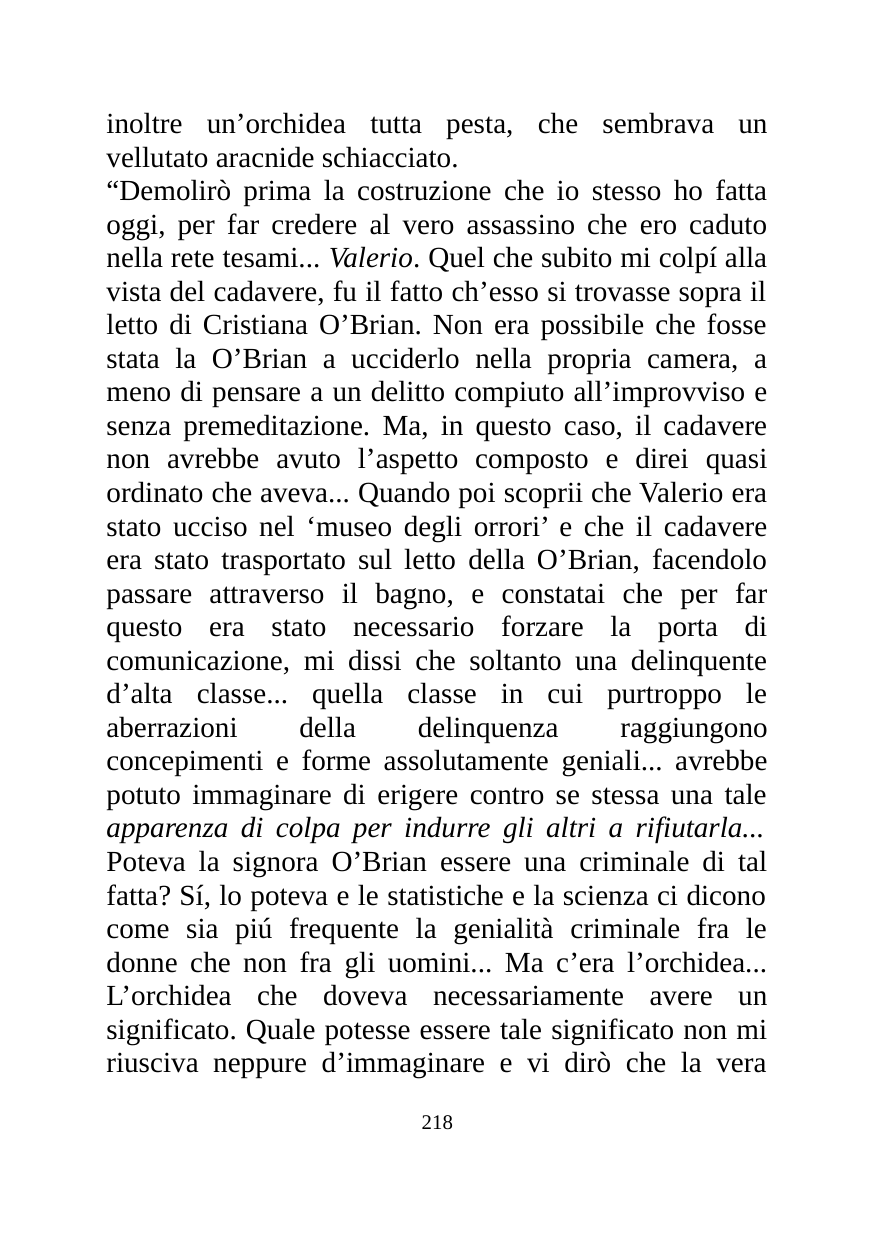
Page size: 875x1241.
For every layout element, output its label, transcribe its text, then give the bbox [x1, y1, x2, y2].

text “Demolirò prima la costruzione che io stesso ho fatta oggi, per far credere al vero assassino che ero caduto nella rete tesami... Valerio. Quel che subito mi colpí alla vista del cadavere, fu il fatto ch’esso si trovasse sopra il letto di Cristiana O’Brian. Non era possibile che fosse stata la O’Brian a ucciderlo nella propria camera, a meno di pensare a un delitto compiuto all’improvviso e senza premeditazione. Ma, in questo caso, il cadavere non avrebbe avuto l’aspetto composto e direi quasi ordinato che aveva... Quando poi scoprii che Valerio era stato ucciso nel ‘museo degli orrori’ e che il cadavere era stato trasportato sul letto della O’Brian, facendolo passare attraverso il bagno, e constatai che per far questo era stato necessario forzare la porta di comunicazione, mi dissi che soltanto una delinquente d’alta classe... quella classe in cui purtroppo le aberrazioni della delinquenza raggiungono concepimenti e forme assolutamente geniali... avrebbe potuto immaginare di erigere contro se stessa una tale apparenza di colpa per indurre gli altri a rifiutarla... Poteva la signora O’Brian essere una criminale di tal fatta? Sí, lo poteva e le statistiche e la scienza ci dicono come sia piú frequente la genialità criminale fra le donne che non fra gli uomini... Ma c’era l’orchidea... L’orchidea che doveva necessariamente avere un significato. Quale potesse essere tale significato non mi riusciva neppure d’immaginare e vi dirò che la vera [106, 173, 768, 1079]
text inoltre un’orchidea tutta pesta, che sembrava un vellutato aracnide schiacciato. [106, 106, 768, 173]
